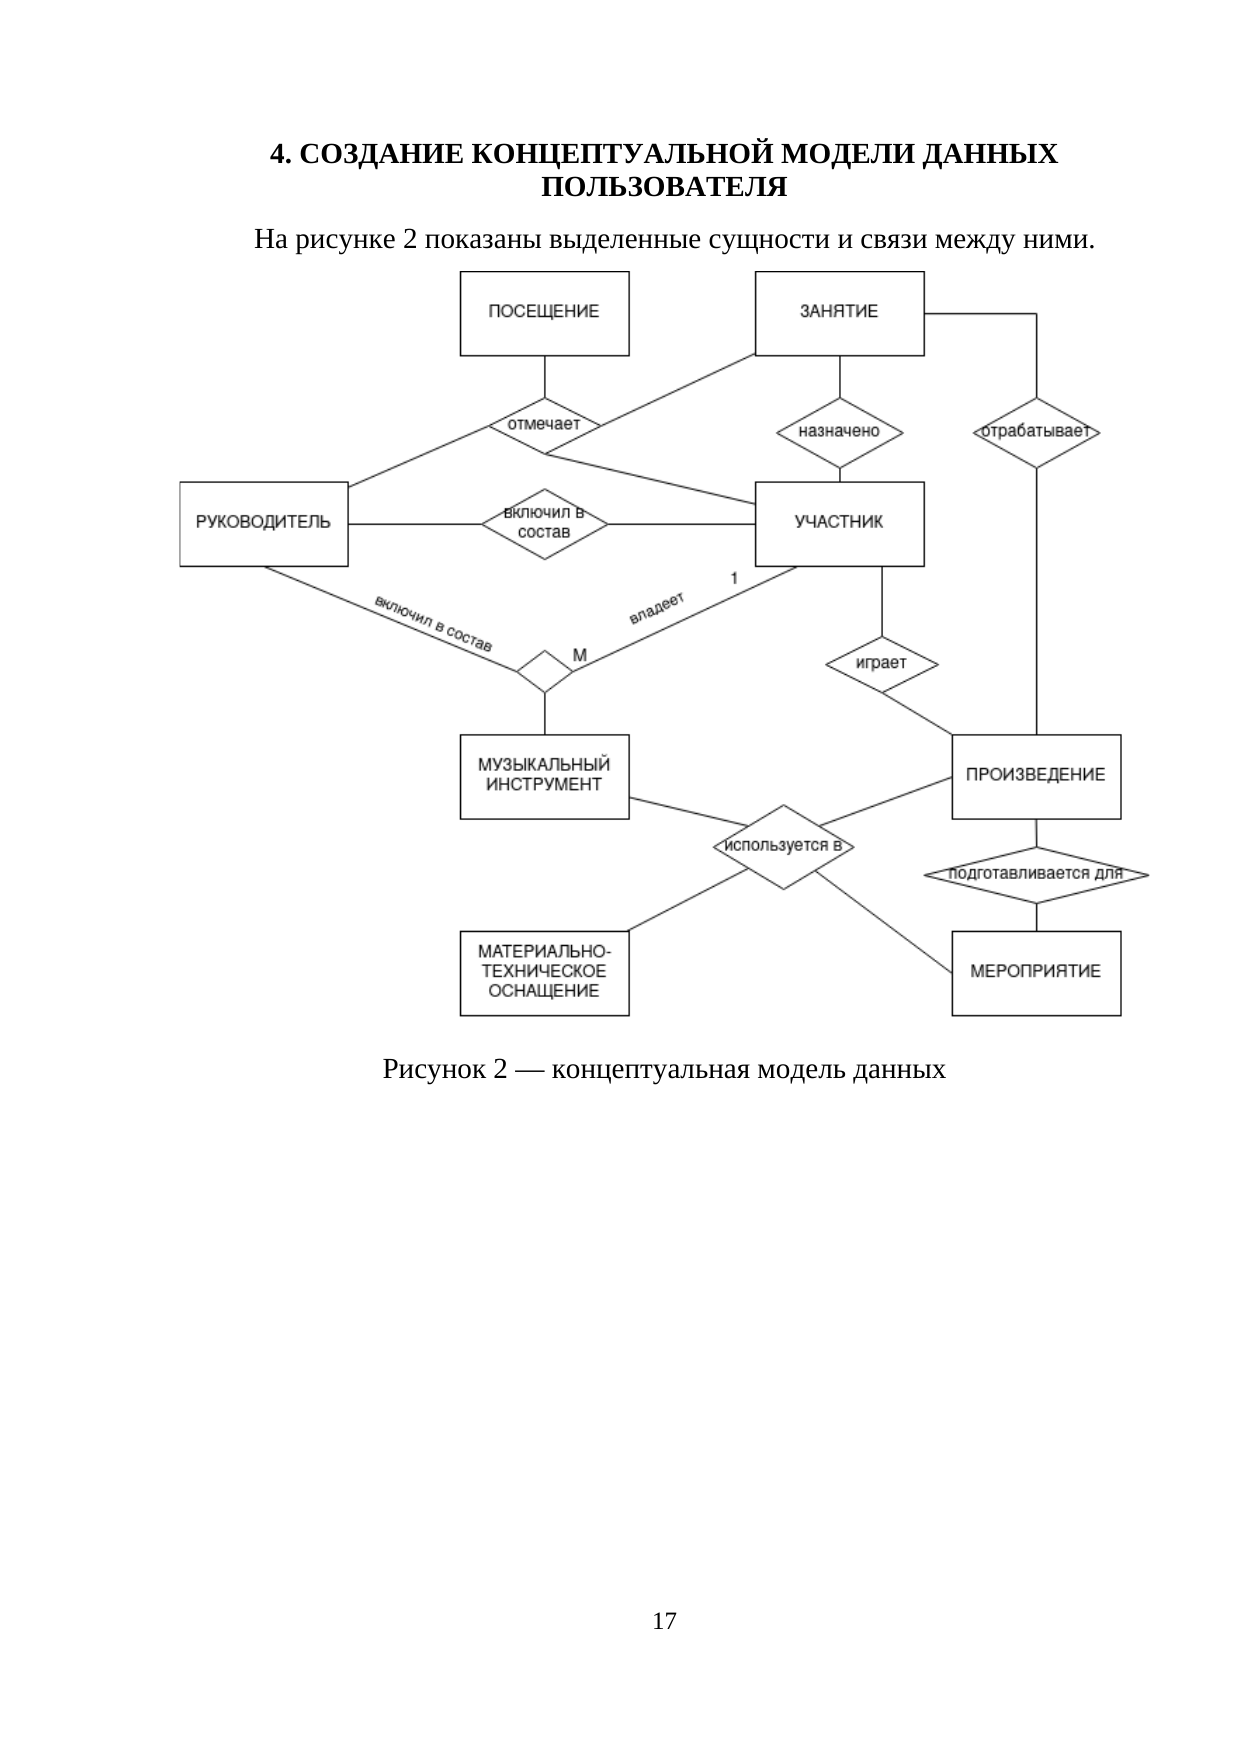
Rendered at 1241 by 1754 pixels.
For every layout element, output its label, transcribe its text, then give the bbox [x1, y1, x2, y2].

picture [179, 271, 1150, 1018]
text Рисунок 2 — концептуальная модель данных [177, 1018, 1152, 1085]
subtitle 4. Создание концептуальной модели данных пользователя [177, 136, 1152, 203]
text На рисунке 2 показаны выделенные сущности и связи между ними. [177, 221, 1152, 254]
